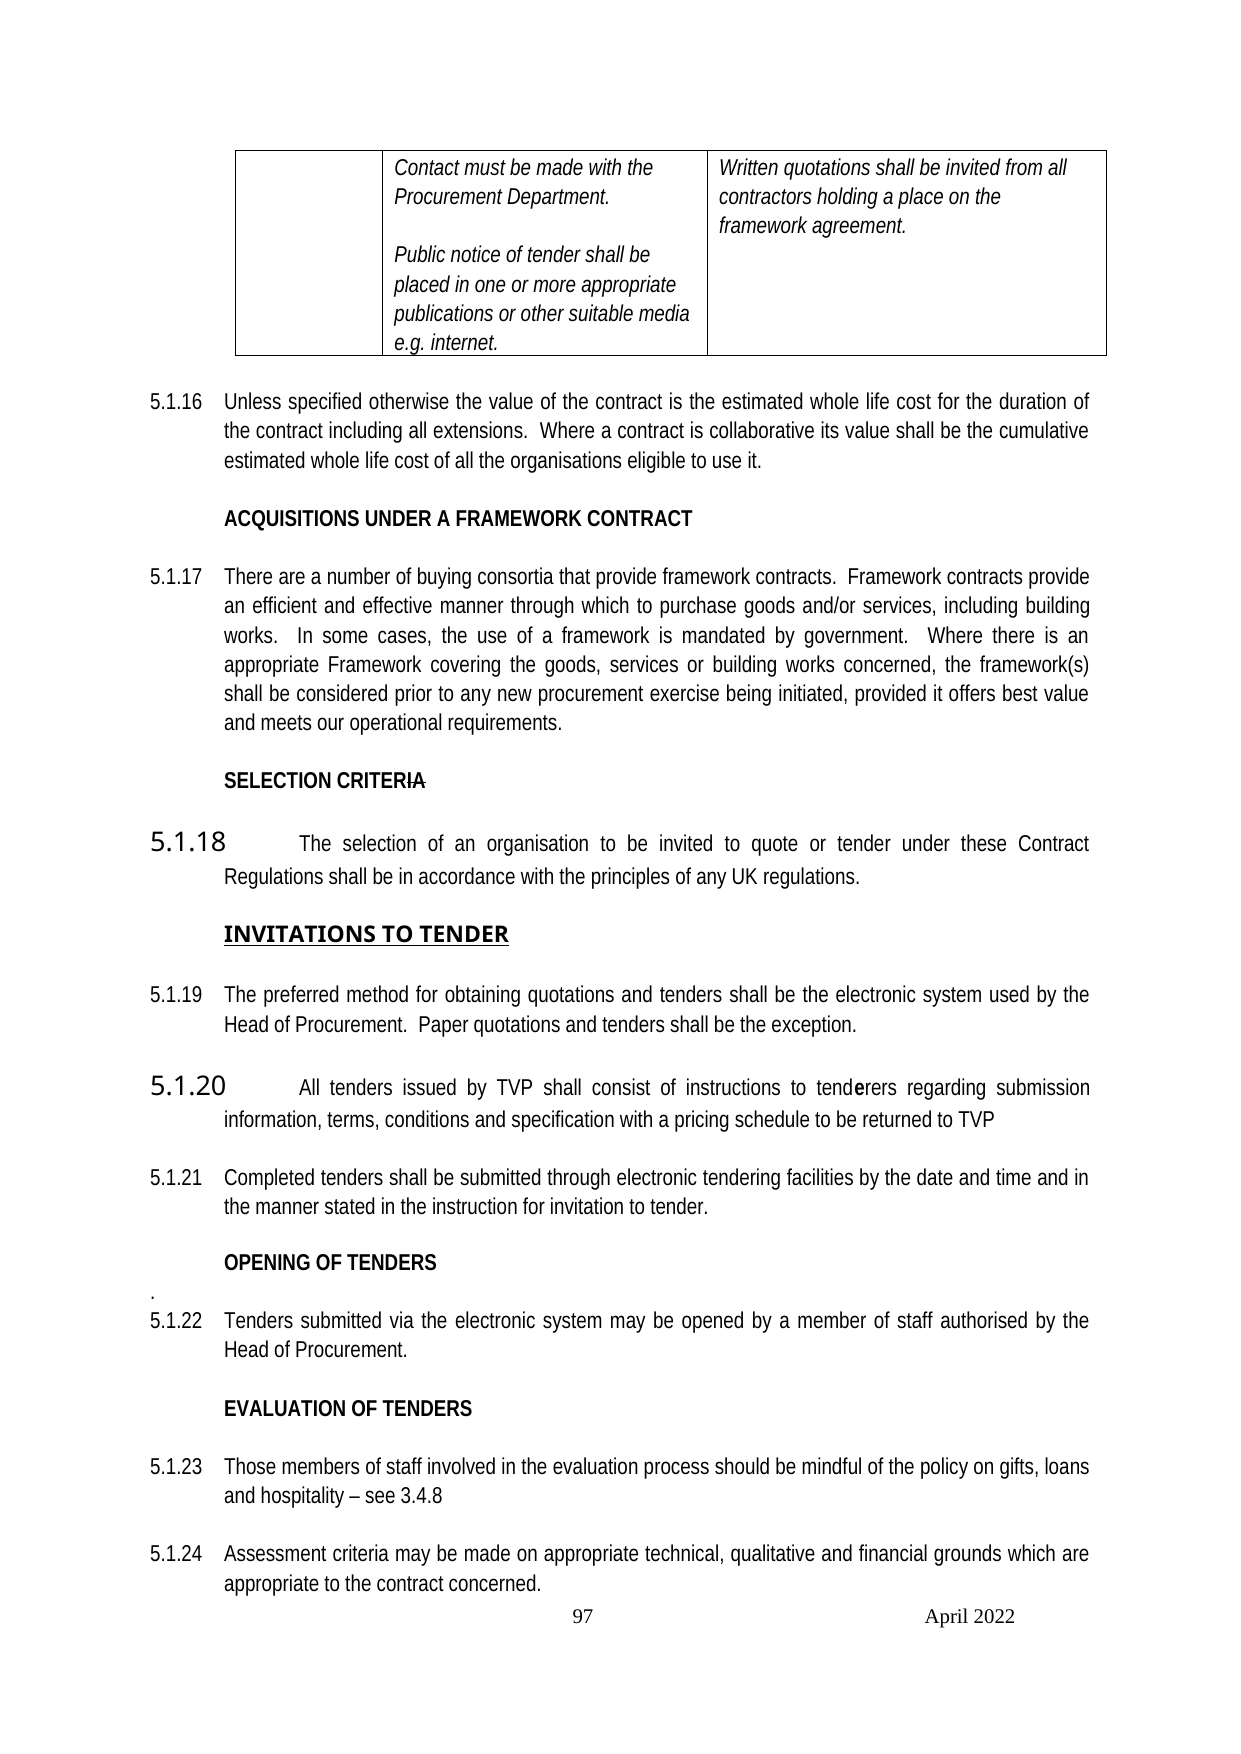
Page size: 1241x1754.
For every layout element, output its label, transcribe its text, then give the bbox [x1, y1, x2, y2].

list Those members of staff involved in the evaluation process should be mindful of the policy on gifts, loans and hospitality – see 3.4.8 [150, 1450, 1090, 1508]
list Unless specified otherwise the value of the contract is the estimated whole life cost for the duration of the contract including all extensions. Where a contract is collaborative its value shall be the cumulative estimated whole life cost of all the organisations eligible to use it. [150, 385, 1090, 473]
text INVITATIONS TO TENDER [150, 918, 1090, 949]
list The selection of an organisation to be invited to quote or tender under these Contract Regulations shall be in accordance with the principles of any UK regulations. [150, 823, 1090, 889]
table_cell [236, 151, 382, 355]
text . [150, 1275, 1090, 1304]
list Tenders submitted via the electronic system may be opened by a member of staff authorised by the Head of Procurement. [150, 1304, 1090, 1363]
list The preferred method for obtaining quotations and tenders shall be the electronic system used by the Head of Procurement. Paper quotations and tenders shall be the exception. [150, 978, 1090, 1037]
text OPENING OF TENDERS [150, 1246, 1090, 1275]
list All tenders issued by TVP shall consist of instructions to tenderers regarding submission information, terms, conditions and specification with a pricing schedule to be returned to TVP [150, 1066, 1090, 1132]
list Assessment criteria may be made on appropriate technical, qualitative and financial grounds which are appropriate to the contract concerned. [150, 1538, 1090, 1596]
text ACQUISITIONS UNDER A FRAMEWORK CONTRACT [224, 502, 1090, 531]
text EVALUATION OF TENDERS [150, 1392, 1090, 1421]
table_cell Contact must be made with the Procurement Department. Public notice of tender shall be placed in one or more appropriate publications or other suitable media e.g. internet. [383, 151, 707, 355]
text SELECTION CRITERIA [150, 764, 1090, 794]
list Completed tenders shall be submitted through electronic tendering facilities by the date and time and in the manner stated in the instruction for invitation to tender. [150, 1161, 1090, 1219]
list There are a number of buying consortia that provide framework contracts. Framework contracts provide an efficient and effective manner through which to purchase goods and/or services, including building works. In some cases, the use of a framework is mandated by government. Where there is an appropriate Framework covering the goods, services or building works concerned, the framework(s) shall be considered prior to any new procurement exercise being initiated, provided it offers best value and meets our operational requirements. [150, 560, 1090, 735]
table_cell Written quotations shall be invited from all contractors holding a place on the framework agreement. [708, 151, 1106, 355]
